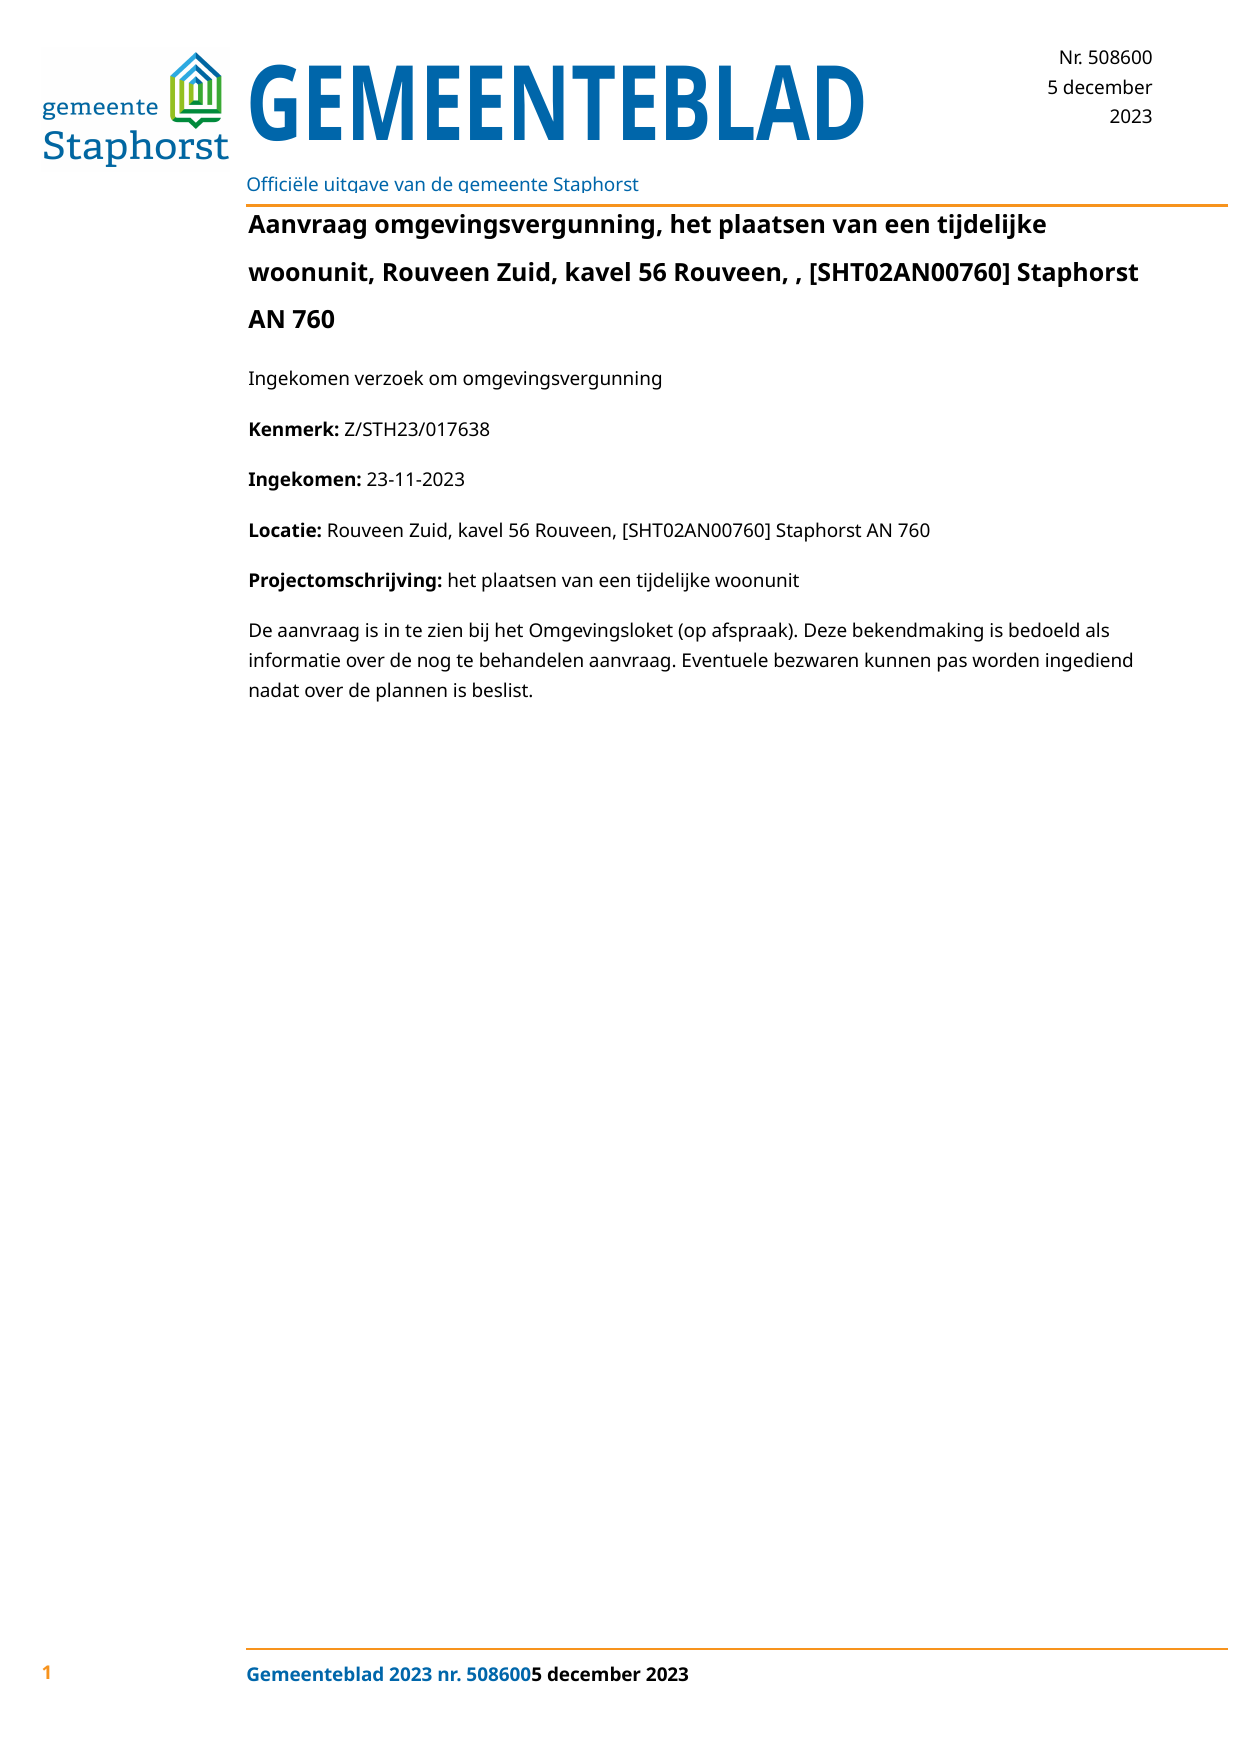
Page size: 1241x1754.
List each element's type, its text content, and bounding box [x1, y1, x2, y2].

text Kenmerk: Z/STH23/017638 [248, 416, 1152, 442]
text Ingekomen: 23-11-2023 [248, 466, 1152, 492]
picture [41, 47, 231, 172]
text De aanvraag is in te zien bij het Omgevingsloket (op afspraak). Deze bekendmaking is bedoeld als informatie over de nog te behandelen aanvraag. Eventuele bezwaren kunnen pas worden ingediend nadat over de plannen is beslist. [248, 618, 1152, 702]
text Ingekomen verzoek om omgevingsvergunning [248, 366, 1152, 391]
text Aanvraag omgevingsvergunning, het plaatsen van een tijdelijke woonunit, Rouveen Zuid, kavel 56 Rouveen, , [SHT02AN00760] Staphorst AN 760 [248, 207, 1152, 336]
text Projectomschrijving: het plaatsen van een tijdelijke woonunit [248, 567, 1152, 593]
text Locatie: Rouveen Zuid, kavel 56 Rouveen, [SHT02AN00760] Staphorst AN 760 [248, 517, 1152, 542]
